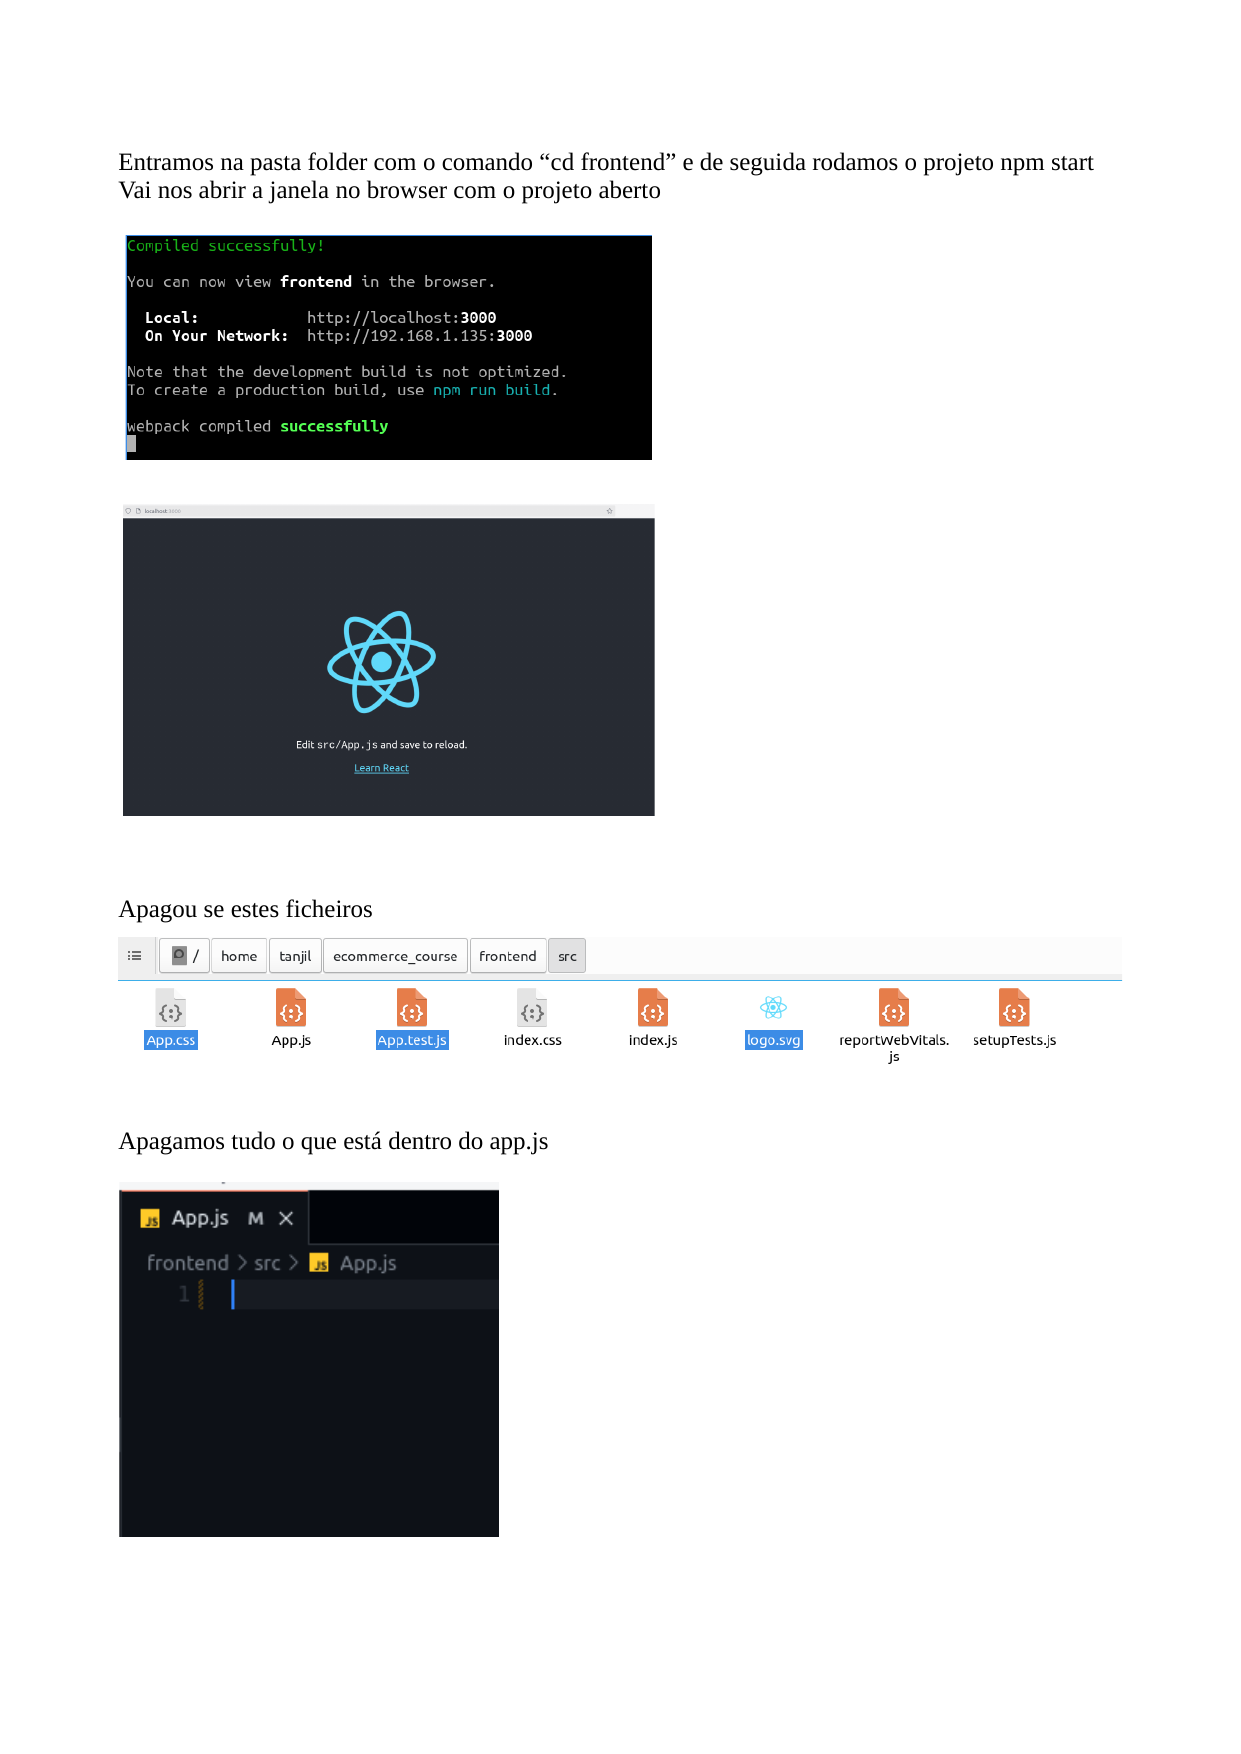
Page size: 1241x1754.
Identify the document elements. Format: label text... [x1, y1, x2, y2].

picture [118, 937, 1123, 1098]
picture [119, 1182, 499, 1537]
text Apagamos tudo o que está dentro do app.js [118, 1126, 1122, 1155]
picture [125, 235, 652, 460]
text Apagou se estes ficheiros [118, 894, 1122, 923]
picture [123, 504, 655, 816]
text Vai nos abrir a janela no browser com o projeto aberto [118, 176, 1122, 204]
text Entramos na pasta folder com o comando “cd frontend” e de seguida rodamos o projeto npm start [118, 147, 1122, 176]
